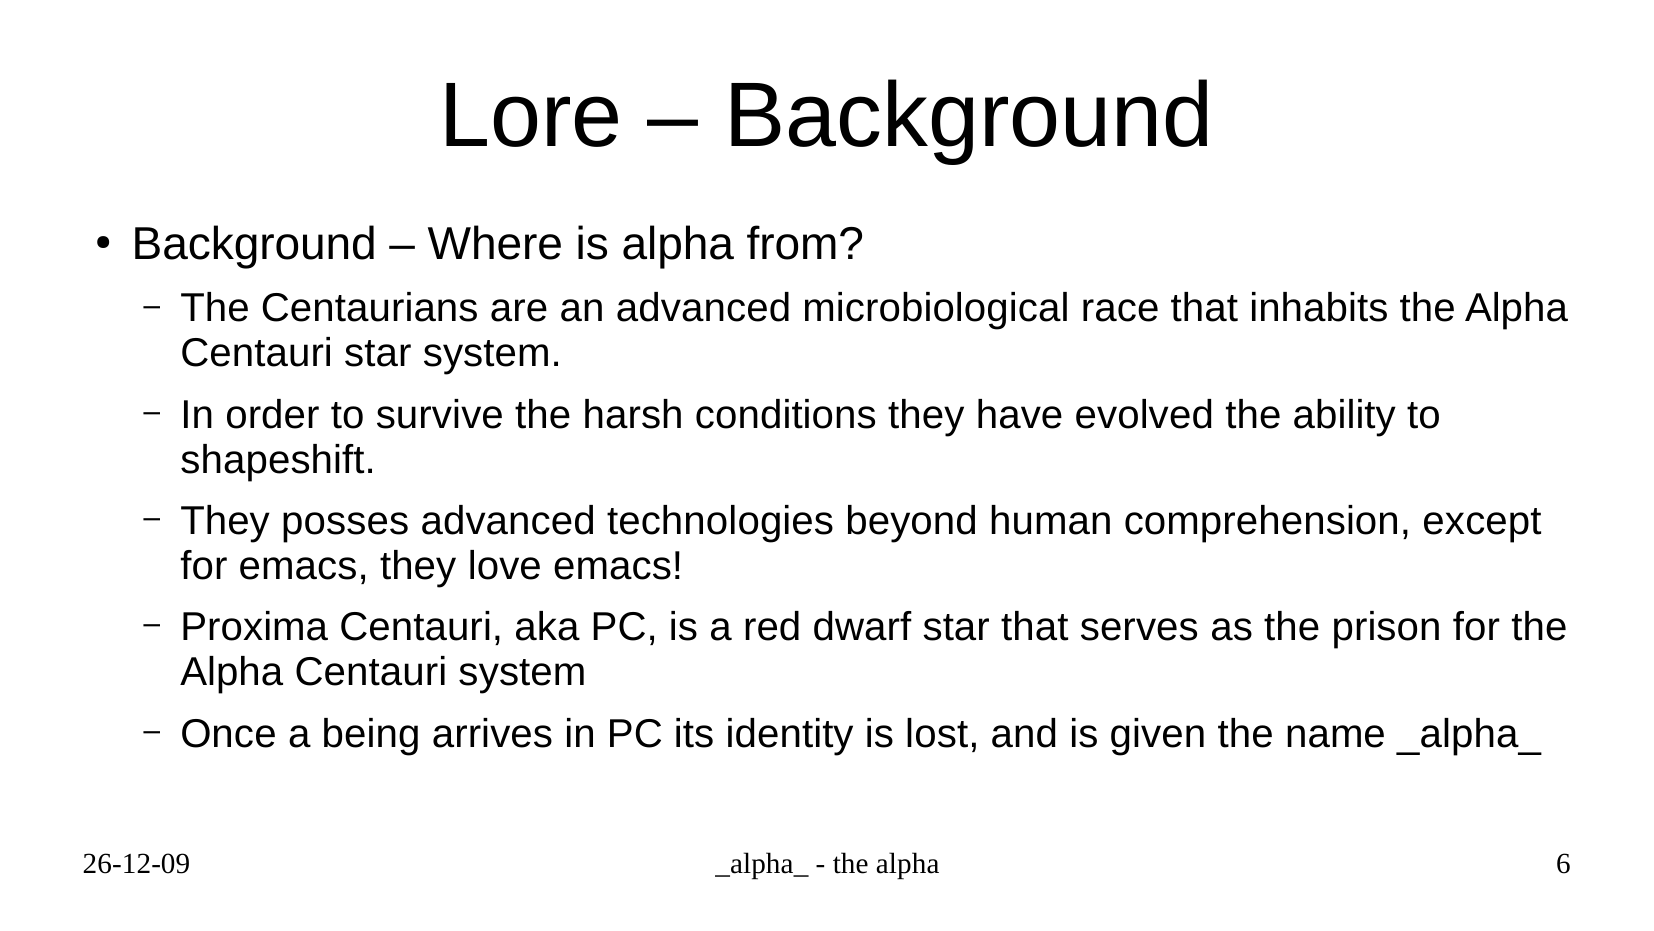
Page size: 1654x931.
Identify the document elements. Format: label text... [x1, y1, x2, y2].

title Lore – Background [82, 37, 1571, 193]
list Background – Where is alpha from? The Centaurians are an advanced microbiological race that inhabits the Alpha Centauri star system. In order to survive the harsh conditions they have evolved the ability to shapeshift. They posses advanced technologies beyond human comprehension, except for emacs, they love emacs! Proxima Centauri, aka PC, is a red dwarf star that serves as the prison for the Alpha Centauri system Once a being arrives in PC its identity is lost, and is given the name _alpha_ [82, 217, 1571, 758]
